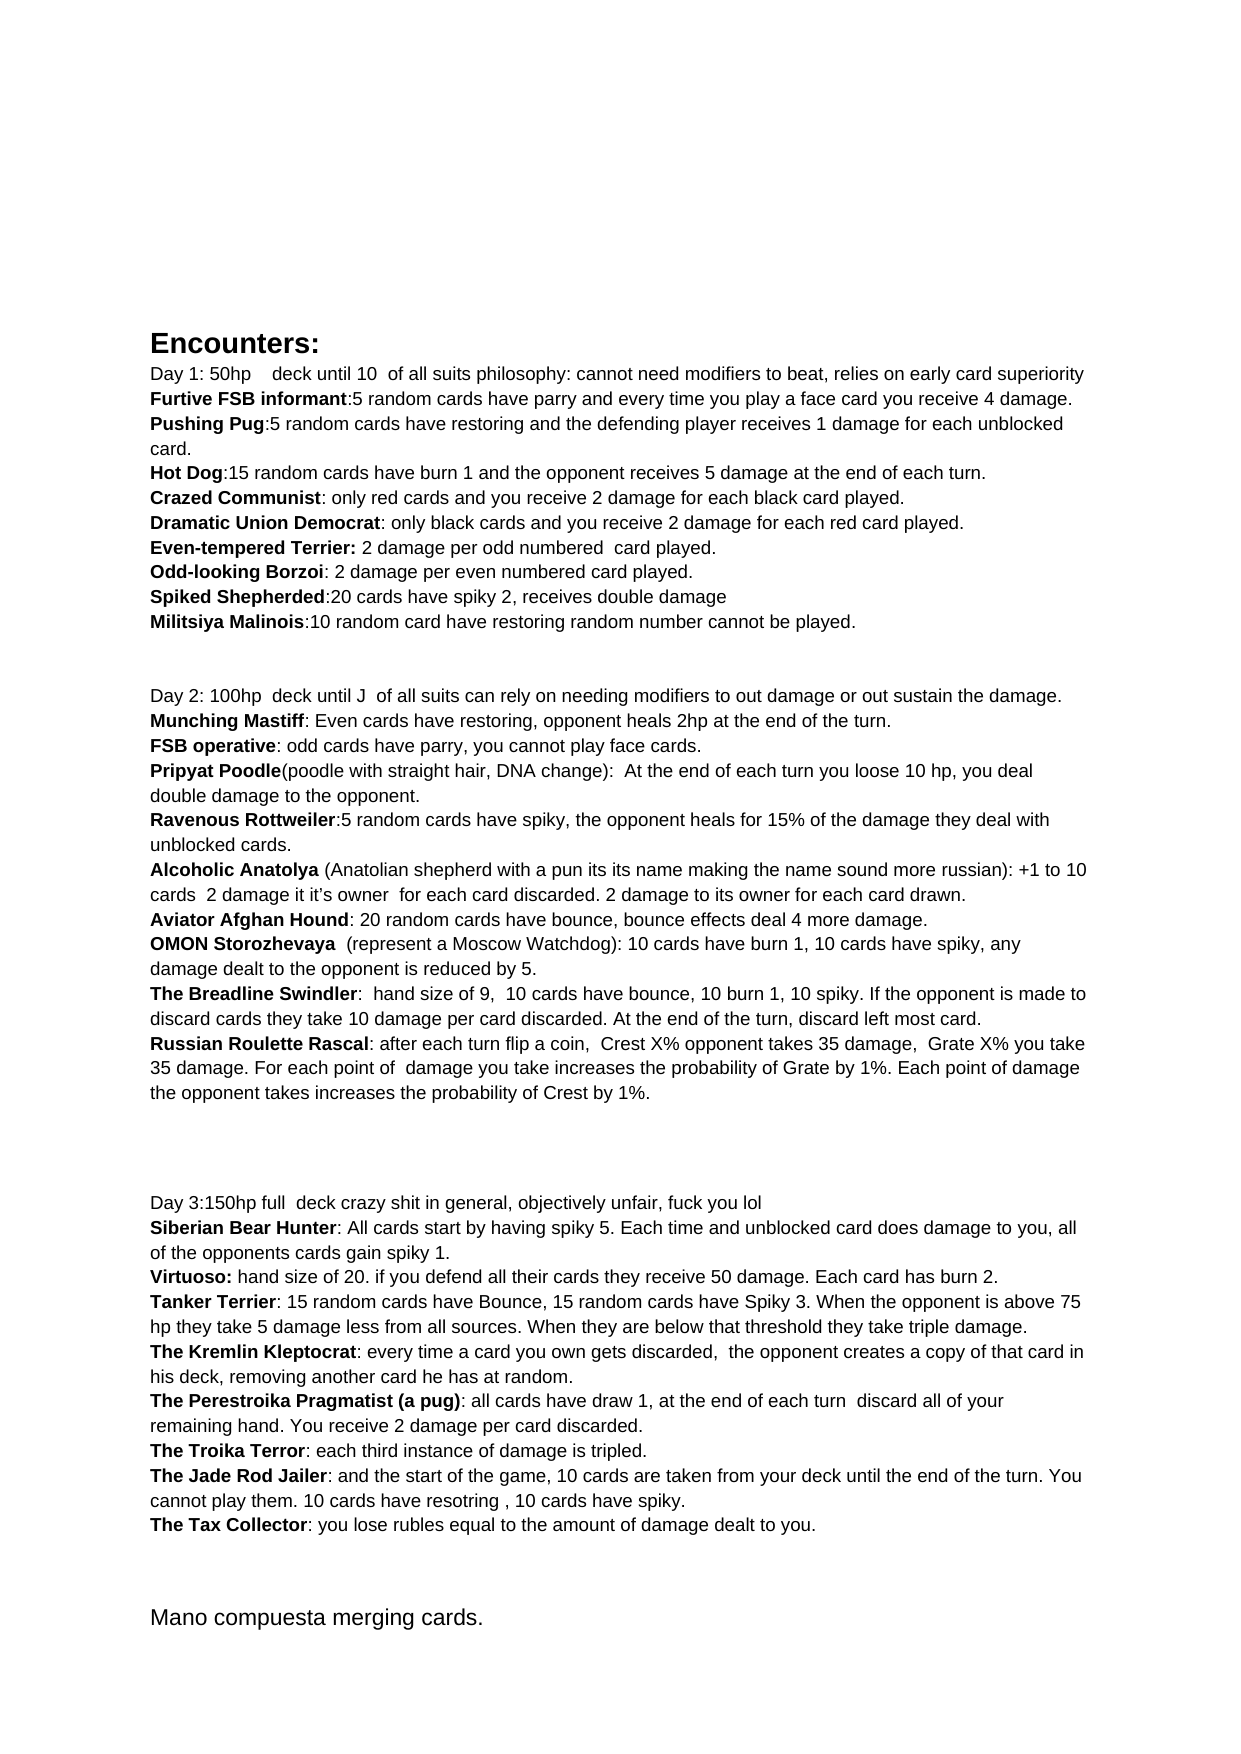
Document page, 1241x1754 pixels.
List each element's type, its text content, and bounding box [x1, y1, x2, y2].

text Alcoholic Anatolya (Anatolian shepherd with a pun its its name making the name sound more russian): +1 to 10 cards 2 damage it it’s owner for each card discarded. 2 damage to its owner for each card drawn. [150, 859, 1090, 905]
text Crazed Communist: only red cards and you receive 2 damage for each black card played. [150, 487, 1090, 508]
text Siberian Bear Hunter: All cards start by having spiky 5. Each time and unblocked card does damage to you, all of the opponents cards gain spiky 1. [150, 1217, 1090, 1263]
text The Troika Terror: each third instance of damage is tripled. [150, 1440, 1090, 1461]
text The Jade Rod Jailer: and the start of the game, 10 cards are taken from your deck until the end of the turn. You cannot play them. 10 cards have resotring , 10 cards have spiky. [150, 1465, 1090, 1511]
text Aviator Afghan Hound: 20 random cards have bounce, bounce effects deal 4 more damage. [150, 908, 1090, 930]
text Spiked Shepherded:20 cards have spiky 2, receives double damage [150, 586, 1090, 608]
text The Breadline Swindler: hand size of 9, 10 cards have bounce, 10 burn 1, 10 spiky. If the opponent is made to discard cards they take 10 damage per card discarded. At the end of the turn, discard left most card. [150, 983, 1090, 1029]
text Even-tempered Terrier: 2 damage per odd numbered card played. [150, 537, 1090, 558]
text The Tax Collector: you lose rubles equal to the amount of damage dealt to you. [150, 1514, 1090, 1536]
text The Kremlin Kleptocrat: every time a card you own gets discarded, the opponent creates a copy of that card in his deck, removing another card he has at random. [150, 1341, 1090, 1387]
text Pushing Pug:5 random cards have restoring and the defending player receives 1 damage for each unblocked card. [150, 413, 1090, 459]
text Dramatic Union Democrat: only black cards and you receive 2 damage for each red card played. [150, 512, 1090, 533]
text Furtive FSB informant:5 random cards have parry and every time you play a face card you receive 4 damage. [150, 388, 1090, 409]
text Hot Dog:15 random cards have burn 1 and the opponent receives 5 damage at the end of each turn. [150, 462, 1090, 484]
text Ravenous Rottweiler:5 random cards have spiky, the opponent heals for 15% of the damage they deal with unblocked cards. [150, 809, 1090, 856]
text Russian Roulette Rascal: after each turn flip a coin, Crest X% opponent takes 35 damage, Grate X% you take 35 damage. For each point of damage you take increases the probability of Grate by 1%. Each point of damage the opponent takes increases the probability of Crest by 1%. [150, 1032, 1090, 1103]
text Day 2: 100hp deck until J of all suits can rely on needing modifiers to out damage or out sustain the damage. [150, 685, 1090, 707]
text FSB operative: odd cards have parry, you cannot play face cards. [150, 735, 1090, 756]
text OMON Storozhevaya (represent a Moscow Watchdog): 10 cards have burn 1, 10 cards have spiky, any damage dealt to the opponent is reduced by 5. [150, 933, 1090, 979]
text Pripyat Poodle(poodle with straight hair, DNA change): At the end of each turn you loose 10 hp, you deal double damage to the opponent. [150, 760, 1090, 806]
text Virtuoso: hand size of 20. if you defend all their cards they receive 50 damage. Each card has burn 2. [150, 1266, 1090, 1288]
text Encounters: Day 1: 50hp deck until 10 of all suits philosophy: cannot need modifiers to beat, relies on early card superiority [150, 326, 1090, 384]
text Tanker Terrier: 15 random cards have Bounce, 15 random cards have Spiky 3. When the opponent is above 75 hp they take 5 damage less from all sources. When they are below that threshold they take triple damage. [150, 1291, 1090, 1337]
text Munching Mastiff: Even cards have restoring, opponent heals 2hp at the end of the turn. [150, 710, 1090, 732]
text The Perestroika Pragmatist (a pug): all cards have draw 1, at the end of each turn discard all of your remaining hand. You receive 2 damage per card discarded. [150, 1390, 1090, 1437]
text Militsiya Malinois:10 random card have restoring random number cannot be played. [150, 611, 1090, 632]
text Odd-looking Borzoi: 2 damage per even numbered card played. [150, 561, 1090, 583]
text Day 3:150hp full deck crazy shit in general, objectively unfair, fuck you lol [150, 1192, 1090, 1213]
